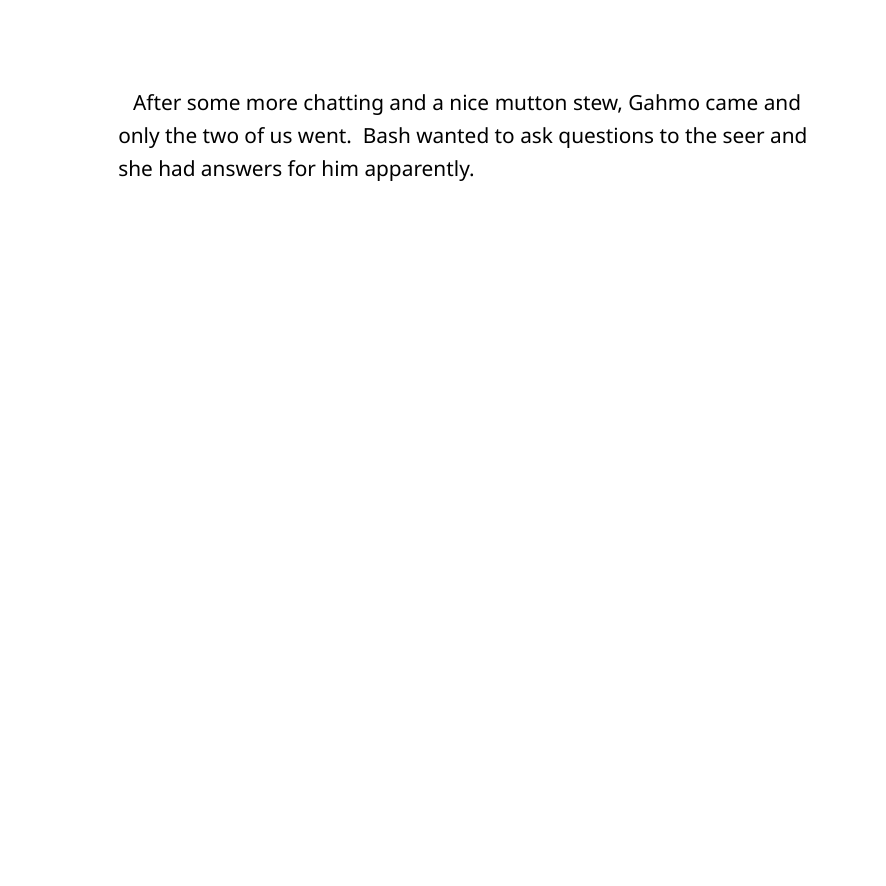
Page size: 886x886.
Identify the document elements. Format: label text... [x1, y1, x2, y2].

text After some more chatting and a nice mutton stew, Gahmo came and only the two of us went. Bash wanted to ask questions to the seer and she had answers for him apparently. [118, 88, 827, 182]
